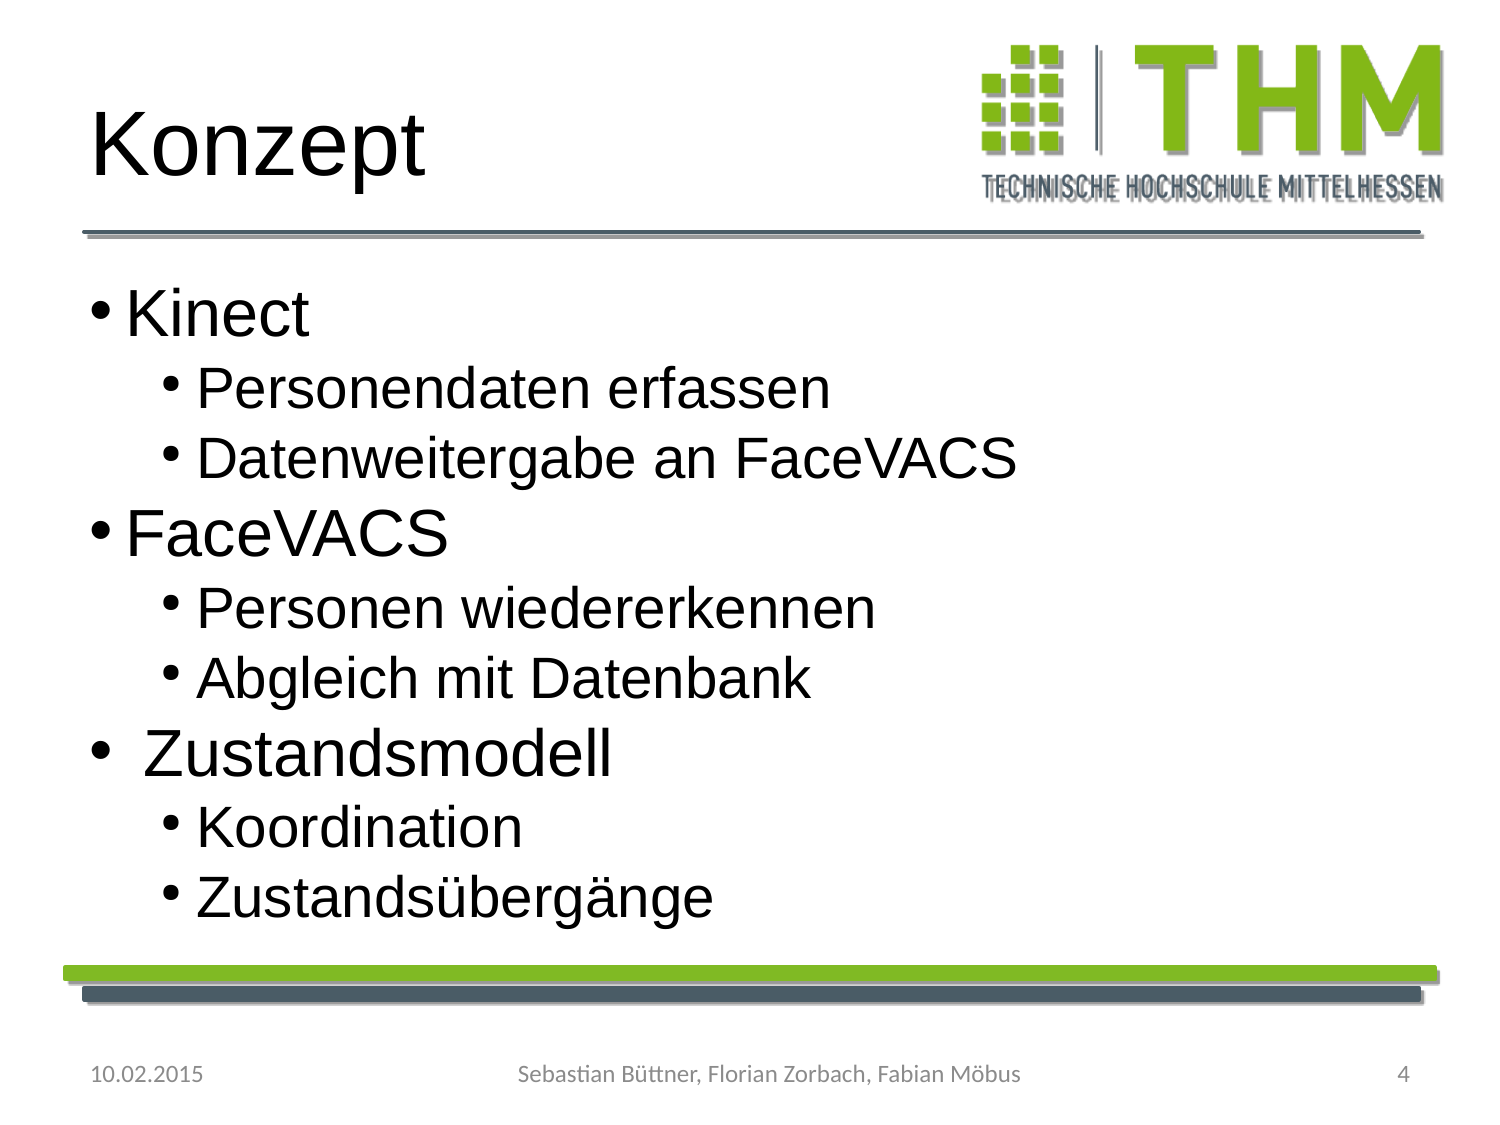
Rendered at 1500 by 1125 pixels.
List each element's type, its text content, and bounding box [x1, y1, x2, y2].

text_box Sebastian Büttner, Florian Zorbach, Fabian Möbus [490, 1042, 1051, 1103]
text_box [1074, 1042, 1425, 1103]
text_box Konzept [75, 45, 1425, 233]
picture [974, 30, 1448, 208]
text_box Kinect Personendaten erfassen Datenweitergabe an FaceVACS FaceVACS Personen wiedererkennen Abgleich mit Datenbank Zustandsmodell Koordination Zustandsübergänge [75, 262, 1425, 964]
text_box 10.02.2015 [74, 1042, 425, 1103]
